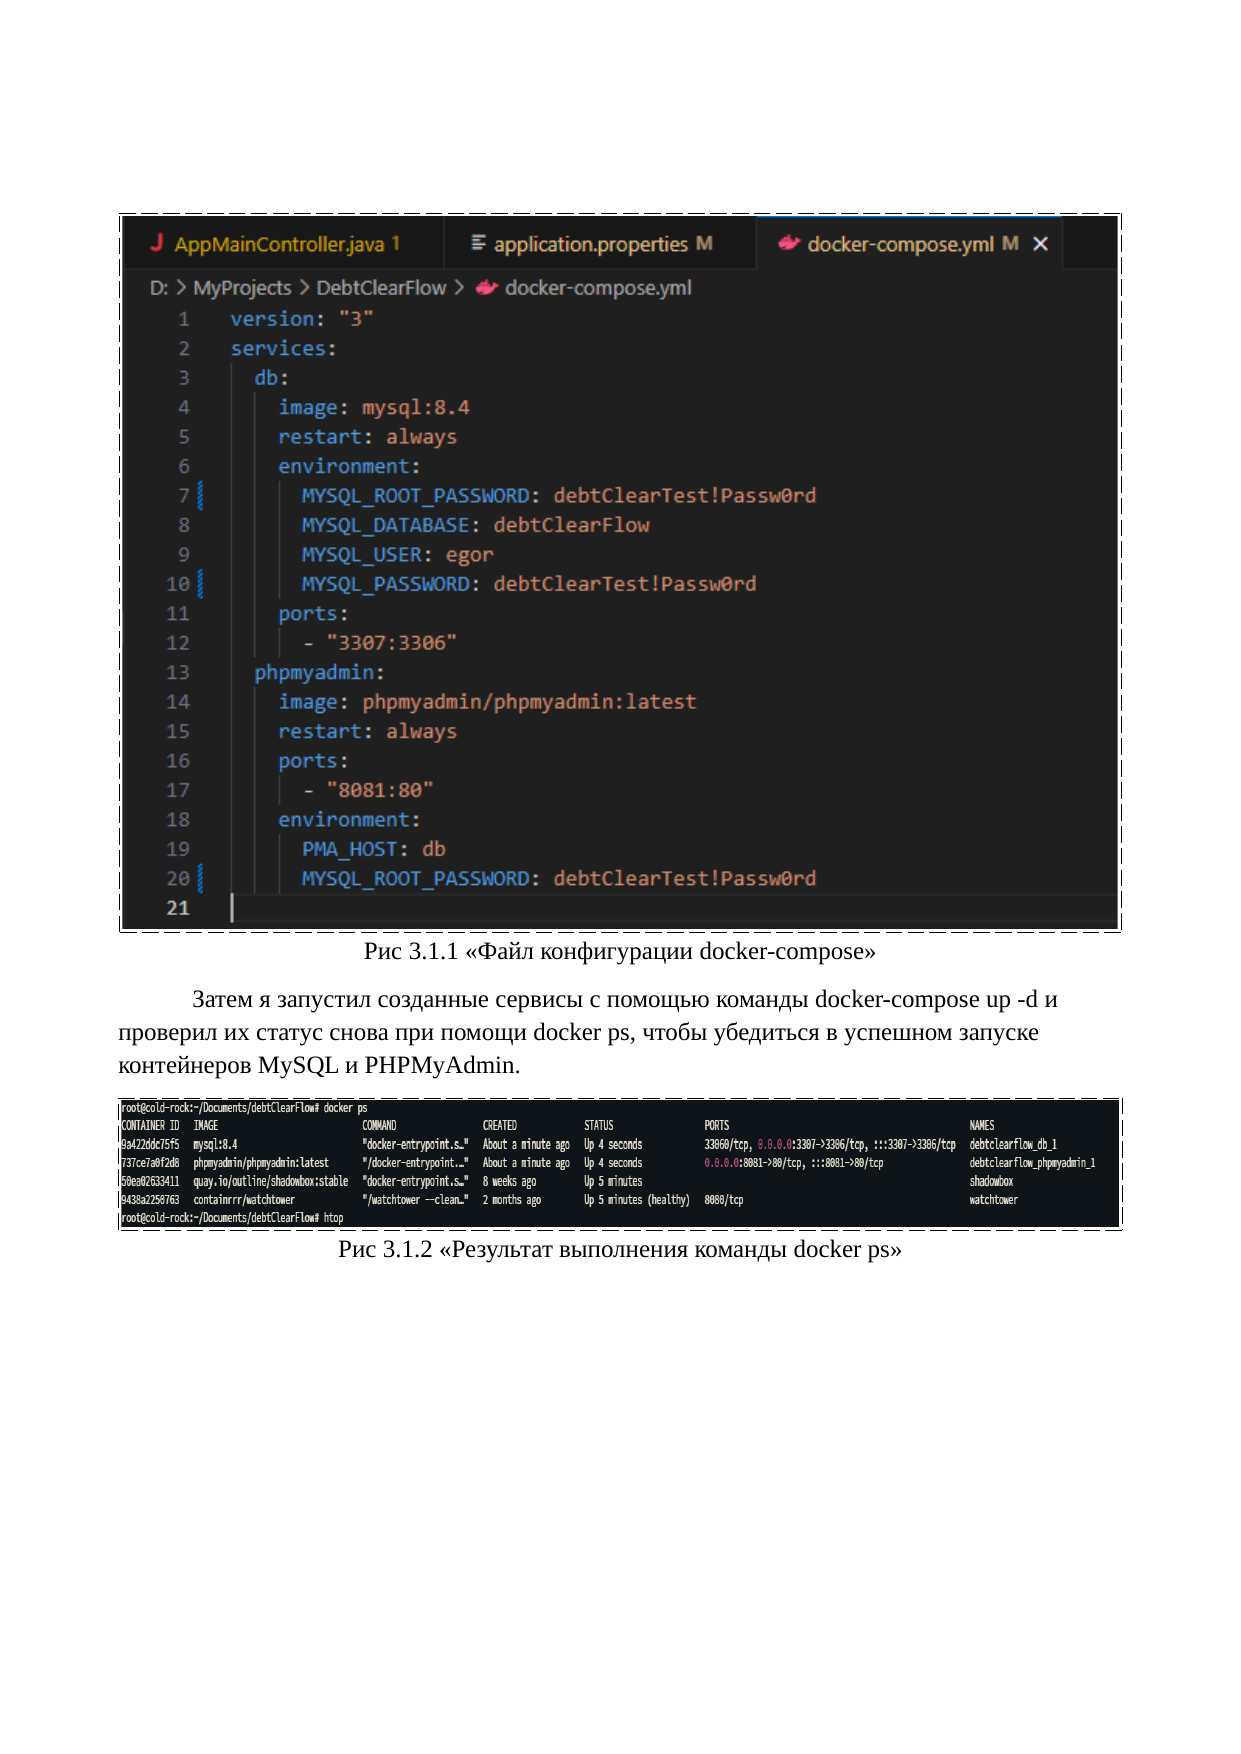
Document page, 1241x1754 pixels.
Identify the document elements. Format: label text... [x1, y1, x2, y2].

picture [121, 1100, 1119, 1227]
text Рис 3.1.2 «Результат выполнения команды docker ps» [118, 1227, 1122, 1263]
text Рис 3.1.1 «Файл конфигурации docker-compose» [118, 929, 1122, 965]
picture [122, 216, 1118, 929]
text Затем я запустил созданные сервисы с помощью команды docker-compose up -d и проверил их статус снова при помощи docker ps, чтобы убедиться в успешном запуске контейнеров MySQL и PHPMyAdmin. [118, 984, 1122, 1079]
